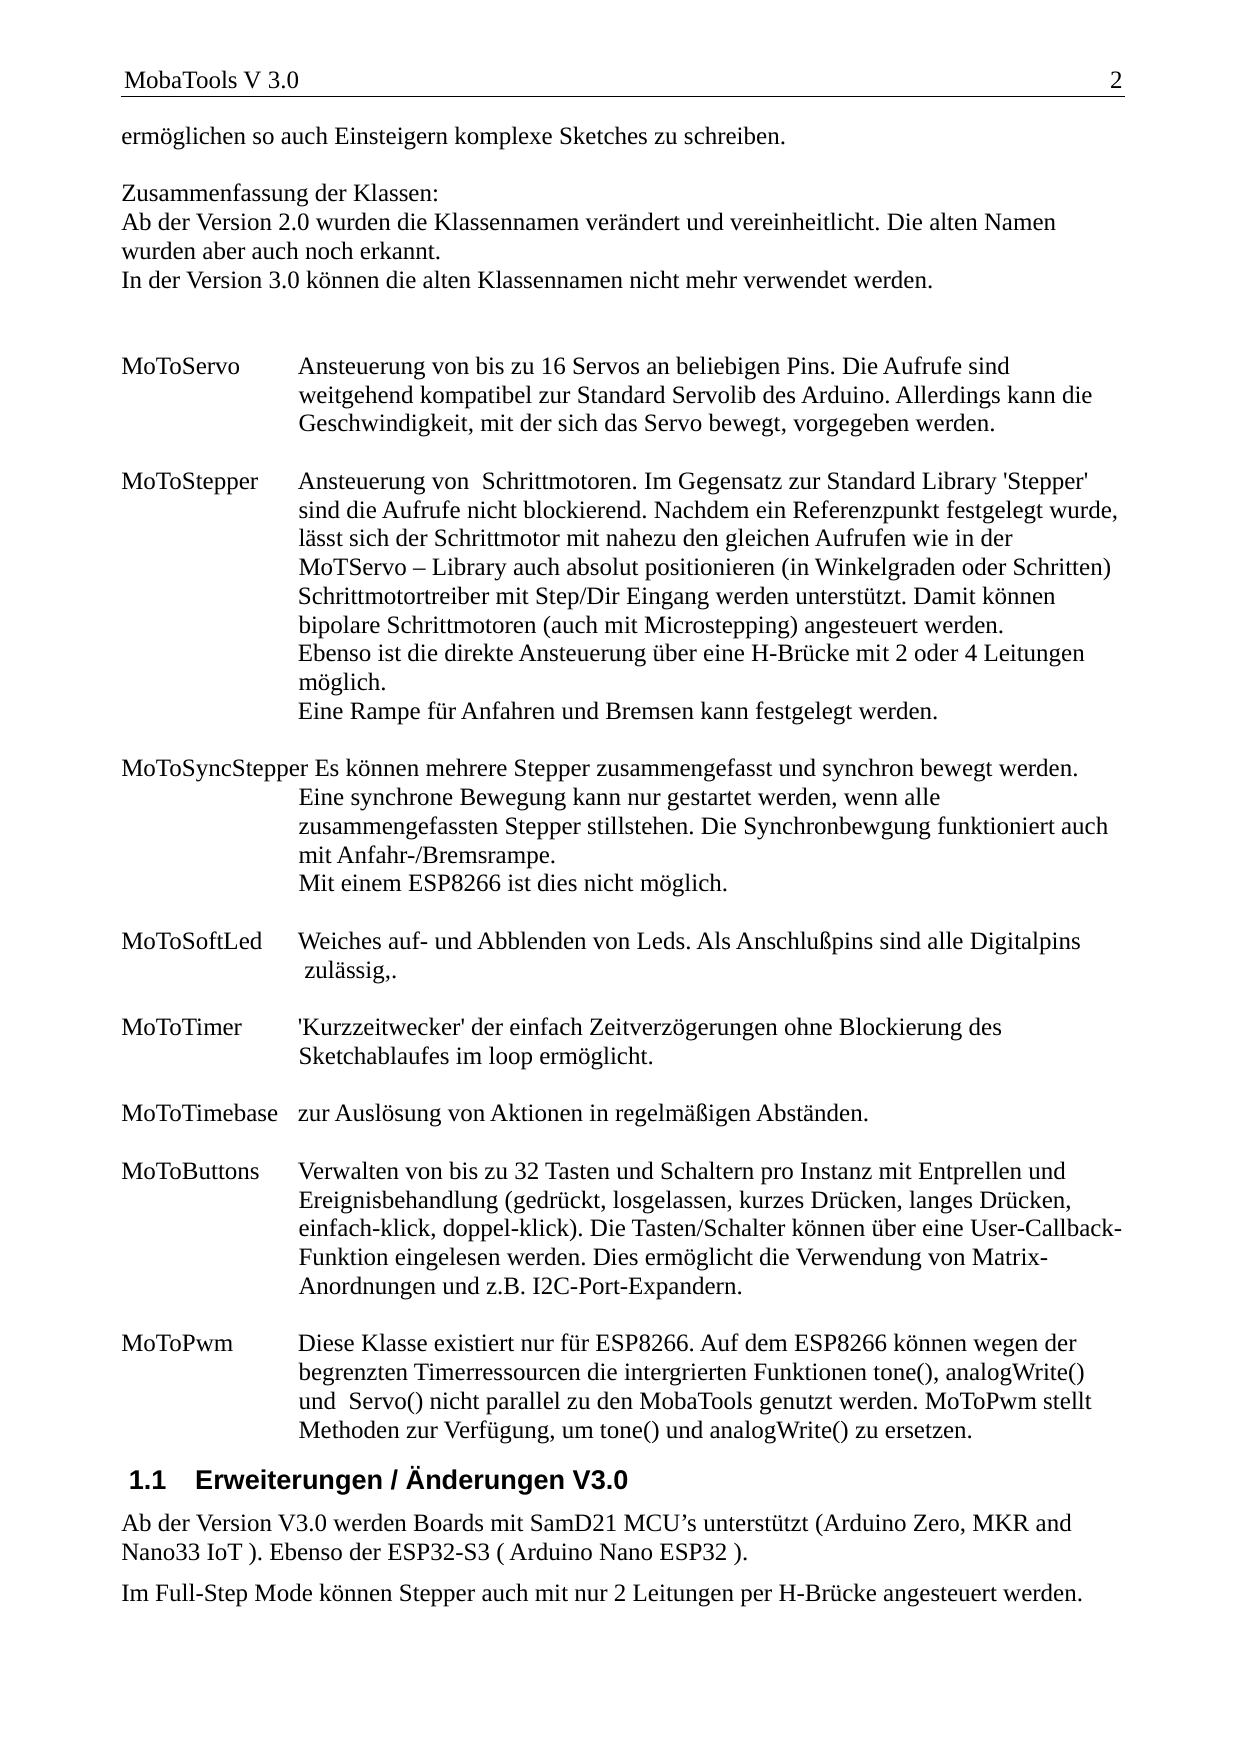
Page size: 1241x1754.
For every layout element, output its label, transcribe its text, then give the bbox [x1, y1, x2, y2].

text Ab der Version 2.0 wurden die Klassennamen verändert und vereinheitlicht. Die alten Namen wurden aber auch noch erkannt. [121, 207, 1125, 265]
text MoToServo Ansteuerung von bis zu 16 Servos an beliebigen Pins. Die Aufrufe sind weitgehend kompatibel zur Standard Servolib des Arduino. Allerdings kann die Geschwindigkeit, mit der sich das Servo bewegt, vorgegeben werden. [121, 351, 1125, 437]
text MoToTimebase zur Auslösung von Aktionen in regelmäßigen Abständen. [121, 1098, 1125, 1127]
text Ebenso ist die direkte Ansteuerung über eine H-Brücke mit 2 oder 4 Leitungen möglich. [121, 638, 1125, 696]
text MoToStepper Ansteuerung von Schrittmotoren. Im Gegensatz zur Standard Library 'Stepper' sind die Aufrufe nicht blockierend. Nachdem ein Referenzpunkt festgelegt wurde, lässt sich der Schrittmotor mit nahezu den gleichen Aufrufen wie in der MoTServo – Library auch absolut positionieren (in Winkelgraden oder Schritten) [121, 466, 1125, 581]
text MoToSyncStepper Es können mehrere Stepper zusammengefasst und synchron bewegt werden. Eine synchrone Bewegung kann nur gestartet werden, wenn alle zusammengefassten Stepper stillstehen. Die Synchronbewgung funktioniert auch mit Anfahr-/Bremsrampe. Mit einem ESP8266 ist dies nicht möglich. [121, 753, 1125, 897]
text MoToSoftLed Weiches auf- und Abblenden von Leds. Als Anschlußpins sind alle Digitalpins zulässig,. [121, 926, 1125, 983]
text Im Full-Step Mode können Stepper auch mit nur 2 Leitungen per H-Brücke angesteuert werden. [121, 1578, 1125, 1607]
text Schrittmotortreiber mit Step/Dir Eingang werden unterstützt. Damit können bipolare Schrittmotoren (auch mit Microstepping) angesteuert werden. [121, 581, 1125, 638]
text In der Version 3.0 können die alten Klassennamen nicht mehr verwendet werden. [121, 265, 1125, 293]
text Zusammenfassung der Klassen: [121, 178, 1125, 207]
text MoToButtons Verwalten von bis zu 32 Tasten und Schaltern pro Instanz mit Entprellen und Ereignisbehandlung (gedrückt, losgelassen, kurzes Drücken, langes Drücken, einfach-klick, doppel-klick). Die Tasten/Schalter können über eine User-Callback-Funktion eingelesen werden. Dies ermöglicht die Verwendung von Matrix-Anordnungen und z.B. I2C-Port-Expandern. [121, 1156, 1125, 1300]
text MoToTimer 'Kurzzeitwecker' der einfach Zeitverzögerungen ohne Blockierung des Sketchablaufes im loop ermöglicht. [121, 1012, 1125, 1070]
text ermöglichen so auch Einsteigern komplexe Sketches zu schreiben. [121, 121, 1125, 150]
text Eine Rampe für Anfahren und Bremsen kann festgelegt werden. [121, 696, 1125, 725]
subtitle Erweiterungen / Änderungen V3.0 [121, 1464, 1125, 1496]
text Ab der Version V3.0 werden Boards mit SamD21 MCU’s unterstützt (Arduino Zero, MKR and Nano33 IoT ). Ebenso der ESP32-S3 ( Arduino Nano ESP32 ). [121, 1508, 1125, 1566]
text MoToPwm Diese Klasse existiert nur für ESP8266. Auf dem ESP8266 können wegen der begrenzten Timerressourcen die intergrierten Funktionen tone(), analogWrite() und Servo() nicht parallel zu den MobaTools genutzt werden. MoToPwm stellt Methoden zur Verfügung, um tone() und analogWrite() zu ersetzen. [121, 1328, 1125, 1443]
